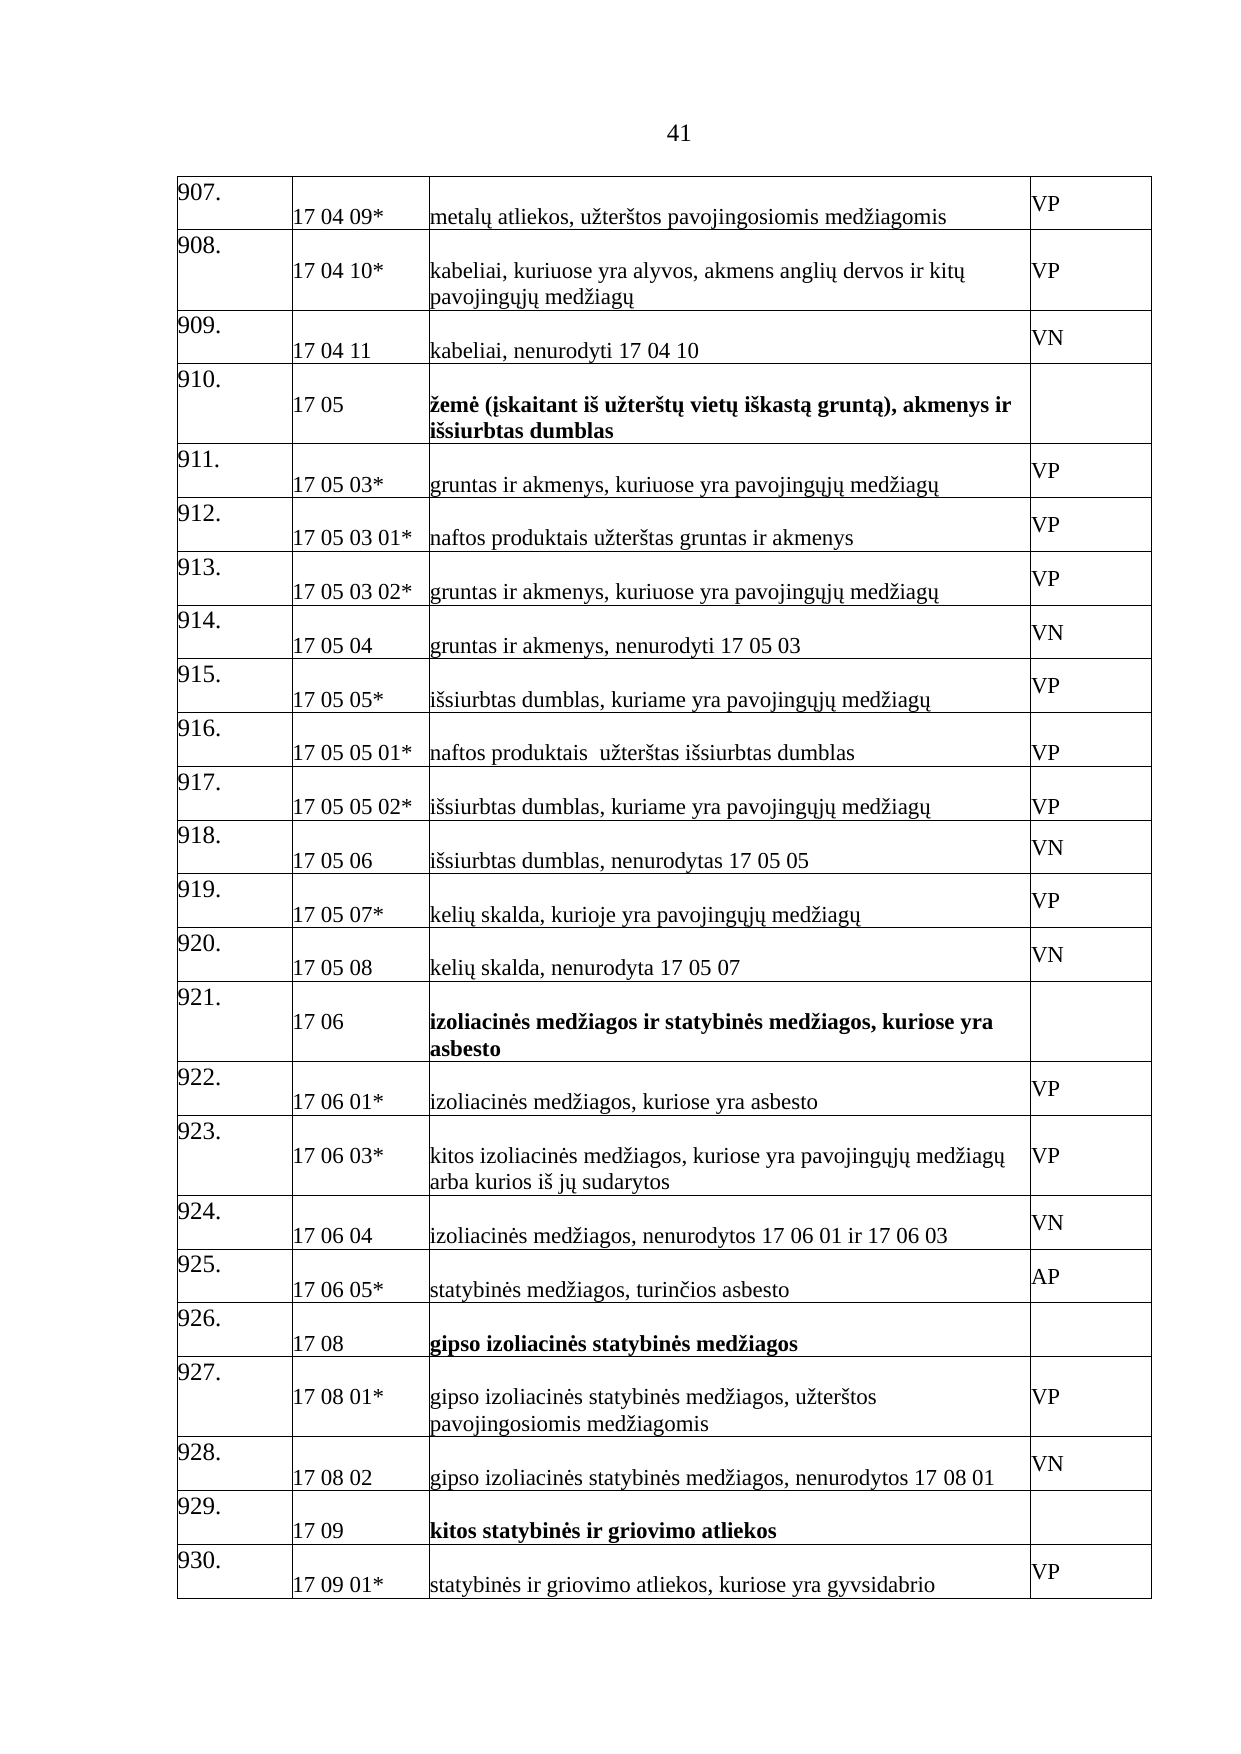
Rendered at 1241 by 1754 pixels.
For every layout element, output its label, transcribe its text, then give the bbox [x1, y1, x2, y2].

table_cell [180, 1257, 186, 1264]
table_cell [178, 1077, 186, 1084]
table_cell 17 05 05 02* [293, 767, 429, 819]
table_cell 17 05 [293, 364, 429, 443]
table_cell išsiurbtas dumblas, kuriame yra pavojingųjų medžiagų [430, 767, 1030, 819]
table_cell 17 06 04 [293, 1196, 429, 1248]
table_cell VP [1031, 1357, 1151, 1436]
table_cell naftos produktais užterštas išsiurbtas dumblas [430, 713, 1030, 766]
table_cell [178, 1437, 292, 1490]
table_cell [178, 713, 292, 766]
table_cell VP [1031, 1545, 1151, 1597]
table_cell [178, 889, 186, 896]
table_cell [178, 444, 292, 497]
table_cell [180, 1499, 186, 1506]
table_cell VN [1031, 311, 1151, 363]
table_cell 17 05 03 01* [293, 498, 429, 551]
table_cell VP [1031, 498, 1151, 551]
table_cell [178, 674, 186, 681]
table_cell [178, 997, 186, 1004]
table_cell 17 08 [293, 1303, 429, 1356]
table_cell VP [1031, 552, 1151, 604]
table_cell [178, 928, 292, 981]
table_cell gipso izoliacinės statybinės medžiagos, nenurodytos 17 08 01 [430, 1437, 1030, 1490]
table_cell izoliacinės medžiagos, kuriose yra asbesto [430, 1062, 1030, 1115]
table_cell [178, 1452, 186, 1459]
table_cell [178, 982, 292, 1061]
table_cell [178, 1318, 186, 1325]
table_cell [178, 1491, 292, 1544]
table_cell VN [1031, 821, 1151, 873]
table_cell gruntas ir akmenys, nenurodyti 17 05 03 [430, 606, 1030, 658]
table_cell [180, 318, 186, 325]
table_cell izoliacinės medžiagos ir statybinės medžiagos, kuriose yra asbesto [430, 982, 1030, 1061]
table_cell [178, 835, 186, 842]
table_cell kitos izoliacinės medžiagos, kuriose yra pavojingųjų medžiagų arba kurios iš jų sudarytos [430, 1116, 1030, 1195]
table_cell 17 06 05* [293, 1250, 429, 1302]
table_cell 17 06 01* [293, 1062, 429, 1115]
table_cell gruntas ir akmenys, kuriuose yra pavojingųjų medžiagų [430, 552, 1030, 604]
table_cell [180, 185, 186, 192]
table_cell VP [1031, 230, 1151, 309]
table_cell [180, 1124, 186, 1131]
table_cell 17 05 04 [293, 606, 429, 658]
table_cell [180, 667, 186, 674]
table_cell [178, 1560, 186, 1567]
table_cell VP [1031, 177, 1151, 229]
table_cell [178, 379, 186, 386]
table_cell 17 05 08 [293, 928, 429, 981]
table_cell [180, 1070, 186, 1077]
table_cell [178, 192, 186, 199]
table_cell [178, 1264, 186, 1271]
table_cell [180, 613, 186, 620]
table_cell [178, 1372, 186, 1379]
table_cell [180, 1311, 186, 1318]
table_cell VP [1031, 874, 1151, 927]
table_cell VP [1031, 444, 1151, 497]
table_cell [178, 498, 292, 551]
table_cell statybinės ir griovimo atliekos, kuriose yra gyvsidabrio [430, 1545, 1030, 1597]
table_cell 17 05 06 [293, 821, 429, 873]
table_cell 17 09 [293, 1491, 429, 1544]
table_cell gruntas ir akmenys, kuriuose yra pavojingųjų medžiagų [430, 444, 1030, 497]
table_cell izoliacinės medžiagos, nenurodytos 17 06 01 ir 17 06 03 [430, 1196, 1030, 1248]
table_cell [178, 767, 292, 819]
table_cell [178, 364, 292, 443]
table_cell [180, 238, 186, 245]
table_cell [1031, 1303, 1151, 1356]
table_cell 17 05 05 01* [293, 713, 429, 766]
table_cell VP [1031, 1062, 1151, 1115]
table_cell VN [1031, 928, 1151, 981]
table_cell 17 05 03 02* [293, 552, 429, 604]
table_cell 17 05 07* [293, 874, 429, 927]
table_cell [180, 452, 186, 459]
table_cell VN [1031, 606, 1151, 658]
table_cell [178, 728, 186, 735]
table_cell [178, 943, 186, 950]
table_cell išsiurbtas dumblas, nenurodytas 17 05 05 [430, 821, 1030, 873]
table_cell žemė (įskaitant iš užterštų vietų iškastą gruntą), akmenys ir išsiurbtas dumblas [430, 364, 1030, 443]
table_cell [178, 659, 292, 712]
table_cell [178, 821, 292, 873]
table_cell [178, 1545, 292, 1597]
table_cell [180, 1204, 186, 1211]
table_cell gipso izoliacinės statybinės medžiagos, užterštos pavojingosiomis medžiagomis [430, 1357, 1030, 1436]
table_cell 17 05 03* [293, 444, 429, 497]
table_cell [178, 620, 186, 627]
table_cell [178, 325, 186, 332]
table_cell [178, 513, 186, 520]
table_cell kabeliai, kuriuose yra alyvos, akmens anglių dervos ir kitų pavojingųjų medžiagų [430, 230, 1030, 309]
table_cell [178, 552, 292, 604]
table_cell kelių skalda, kurioje yra pavojingųjų medžiagų [430, 874, 1030, 927]
table_cell VP [1031, 1116, 1151, 1195]
table_cell 17 06 03* [293, 1116, 429, 1195]
table_cell kabeliai, nenurodyti 17 04 10 [430, 311, 1030, 363]
table_cell [180, 560, 186, 567]
table_cell [180, 882, 186, 889]
table_cell gipso izoliacinės statybinės medžiagos [430, 1303, 1030, 1356]
table_cell statybinės medžiagos, turinčios asbesto [430, 1250, 1030, 1302]
table_cell [178, 230, 292, 309]
table_cell VP [1031, 659, 1151, 712]
table_cell 17 04 10* [293, 230, 429, 309]
table_cell 17 06 [293, 982, 429, 1061]
table_cell [178, 567, 186, 574]
table_cell naftos produktais užterštas gruntas ir akmenys [430, 498, 1030, 551]
table_cell 17 08 01* [293, 1357, 429, 1436]
table_cell [180, 775, 186, 782]
table_cell kelių skalda, nenurodyta 17 05 07 [430, 928, 1030, 981]
table_cell VP [1031, 713, 1151, 766]
table_cell metalų atliekos, užterštos pavojingosiomis medžiagomis [430, 177, 1030, 229]
table_cell [1031, 982, 1151, 1061]
table_cell [178, 311, 292, 363]
table_cell [178, 874, 292, 927]
table_cell [180, 721, 186, 728]
table_cell [180, 828, 186, 835]
table_cell [178, 1303, 292, 1356]
table_cell [178, 1062, 292, 1115]
table_cell [178, 1211, 186, 1218]
table_cell [178, 1116, 292, 1195]
table_cell [178, 782, 186, 789]
table_cell AP [1031, 1250, 1151, 1302]
table_cell [178, 606, 292, 658]
table_cell VN [1031, 1437, 1151, 1490]
table_cell [178, 1357, 292, 1436]
table_cell [178, 1250, 292, 1302]
table_cell [180, 506, 186, 513]
table_cell [1031, 364, 1151, 443]
table_cell VP [1031, 767, 1151, 819]
table_cell [180, 1445, 186, 1452]
table_cell VN [1031, 1196, 1151, 1248]
table_cell 17 04 09* [293, 177, 429, 229]
table_cell [178, 245, 186, 252]
table_cell [178, 459, 186, 466]
table_cell [178, 1196, 292, 1248]
table_cell [180, 372, 186, 379]
table_cell [180, 1365, 186, 1372]
table_cell [178, 177, 292, 229]
table_cell [180, 936, 186, 943]
table_cell [178, 1506, 186, 1513]
table_cell 17 09 01* [293, 1545, 429, 1597]
table_cell 17 05 05* [293, 659, 429, 712]
table_cell kitos statybinės ir griovimo atliekos [430, 1491, 1030, 1544]
table_cell [180, 1553, 186, 1560]
table_cell išsiurbtas dumblas, kuriame yra pavojingųjų medžiagų [430, 659, 1030, 712]
table_cell 17 08 02 [293, 1437, 429, 1490]
table_cell [180, 990, 186, 997]
table_cell [178, 1131, 186, 1138]
table_cell [1031, 1491, 1151, 1544]
table_cell 17 04 11 [293, 311, 429, 363]
